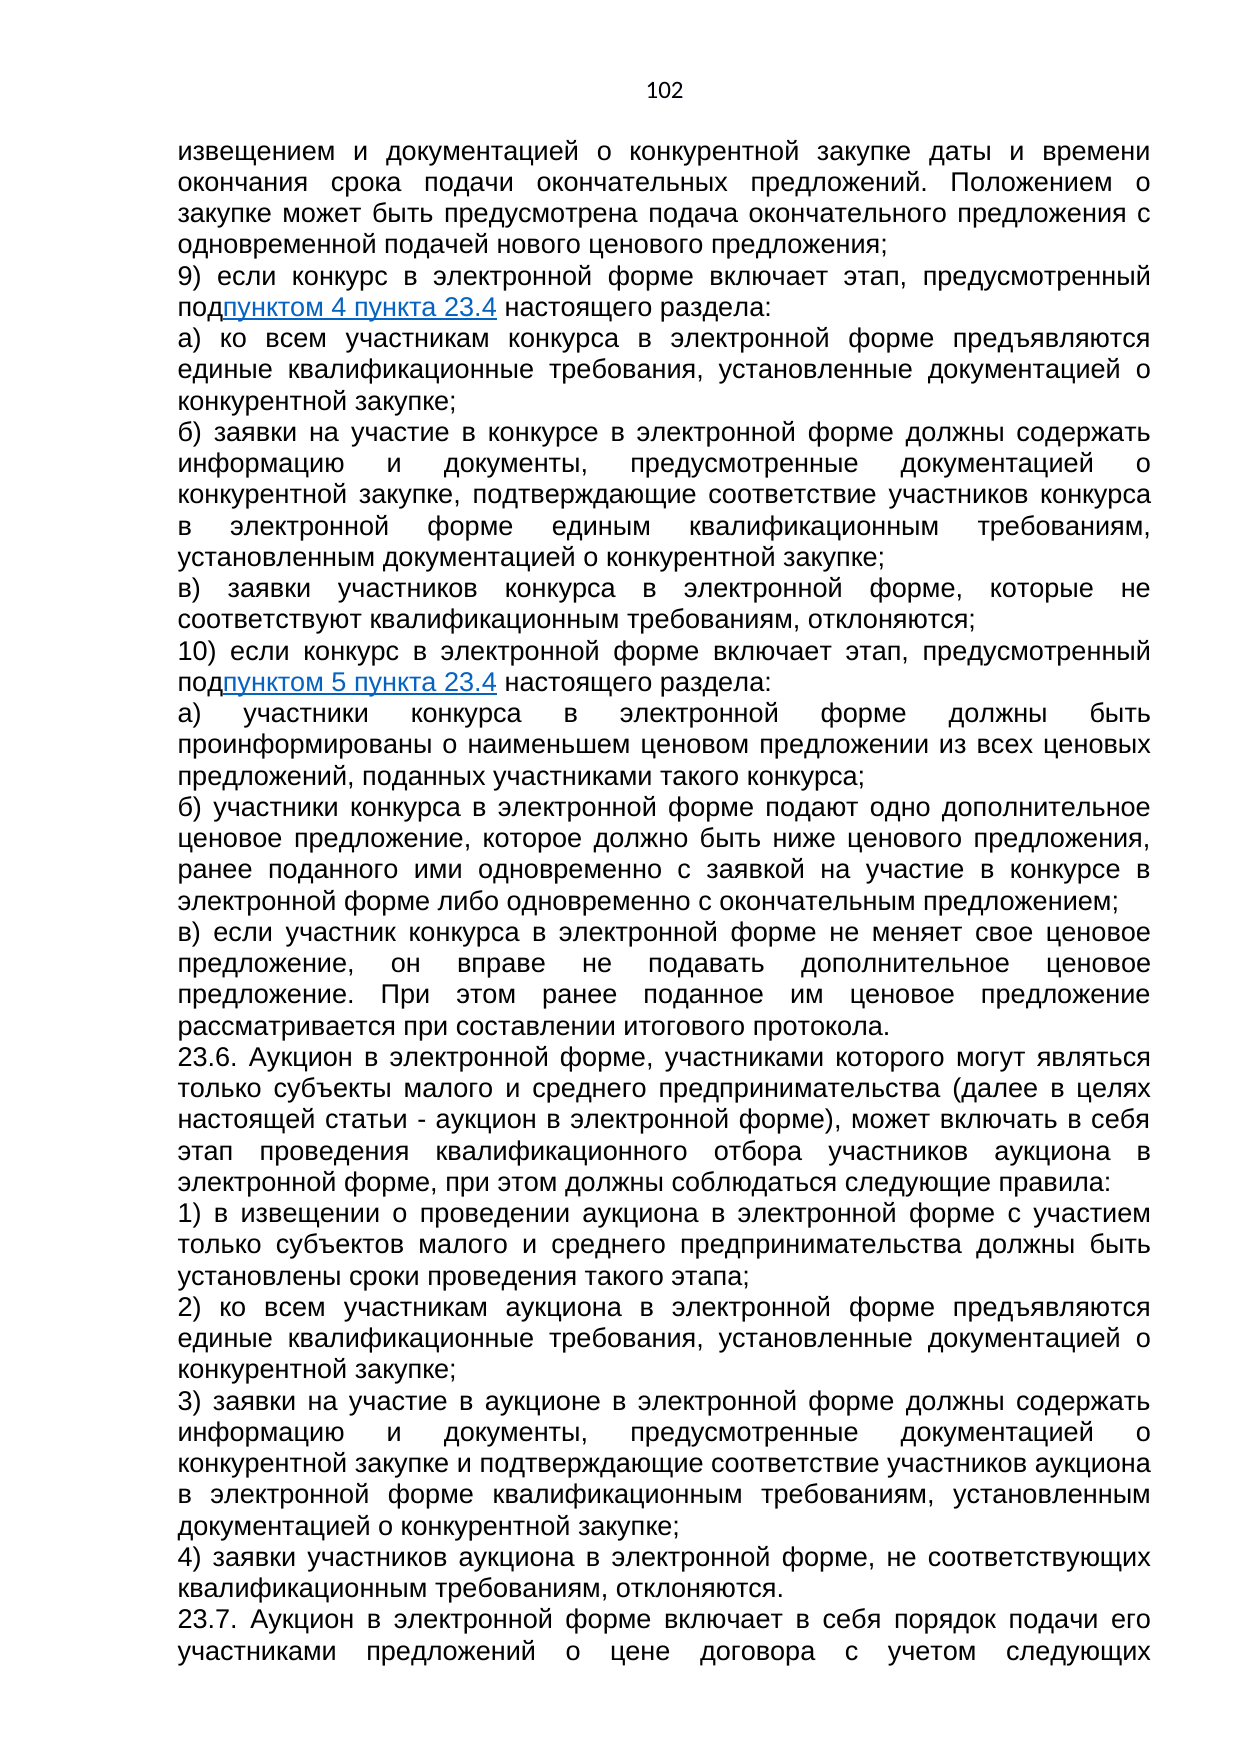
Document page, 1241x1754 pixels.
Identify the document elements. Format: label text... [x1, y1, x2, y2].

text в) если участник конкурса в электронной форме не меняет свое ценовое предложение, он вправе не подавать дополнительное ценовое предложение. При этом ранее поданное им ценовое предложение рассматривается при составлении итогового протокола. [177, 916, 1152, 1041]
text а) участники конкурса в электронной форме должны быть проинформированы о наименьшем ценовом предложении из всех ценовых предложений, поданных участниками такого конкурса; [177, 697, 1152, 791]
text 4) заявки участников аукциона в электронной форме, не соответствующих квалификационным требованиям, отклоняются. [177, 1541, 1152, 1603]
text б) заявки на участие в конкурсе в электронной форме должны содержать информацию и документы, предусмотренные документацией о конкурентной закупке, подтверждающие соответствие участников конкурса в электронной форме единым квалификационным требованиям, установленным документацией о конкурентной закупке; [177, 416, 1152, 572]
text извещением и документацией о конкурентной закупке даты и времени окончания срока подачи окончательных предложений. Положением о закупке может быть предусмотрена подача окончательного предложения с одновременной подачей нового ценового предложения; [177, 135, 1152, 260]
text а) ко всем участникам конкурса в электронной форме предъявляются единые квалификационные требования, установленные документацией о конкурентной закупке; [177, 322, 1152, 416]
text 9) если конкурс в электронной форме включает этап, предусмотренный подпунктом 4 пункта 23.4 настоящего раздела: [177, 260, 1152, 322]
text 2) ко всем участникам аукциона в электронной форме предъявляются единые квалификационные требования, установленные документацией о конкурентной закупке; [177, 1291, 1152, 1385]
text 23.6. Аукцион в электронной форме, участниками которого могут являться только субъекты малого и среднего предпринимательства (далее в целях настоящей статьи - аукцион в электронной форме), может включать в себя этап проведения квалификационного отбора участников аукциона в электронной форме, при этом должны соблюдаться следующие правила: [177, 1041, 1152, 1197]
text 3) заявки на участие в аукционе в электронной форме должны содержать информацию и документы, предусмотренные документацией о конкурентной закупке и подтверждающие соответствие участников аукциона в электронной форме квалификационным требованиям, установленным документацией о конкурентной закупке; [177, 1385, 1152, 1541]
text в) заявки участников конкурса в электронной форме, которые не соответствуют квалификационным требованиям, отклоняются; [177, 572, 1152, 635]
text 10) если конкурс в электронной форме включает этап, предусмотренный подпунктом 5 пункта 23.4 настоящего раздела: [177, 635, 1152, 697]
text б) участники конкурса в электронной форме подают одно дополнительное ценовое предложение, которое должно быть ниже ценового предложения, ранее поданного ими одновременно с заявкой на участие в конкурсе в электронной форме либо одновременно с окончательным предложением; [177, 791, 1152, 916]
text 1) в извещении о проведении аукциона в электронной форме с участием только субъектов малого и среднего предпринимательства должны быть установлены сроки проведения такого этапа; [177, 1197, 1152, 1291]
text 23.7. Аукцион в электронной форме включает в себя порядок подачи его участниками предложений о цене договора с учетом следующих [177, 1603, 1152, 1666]
